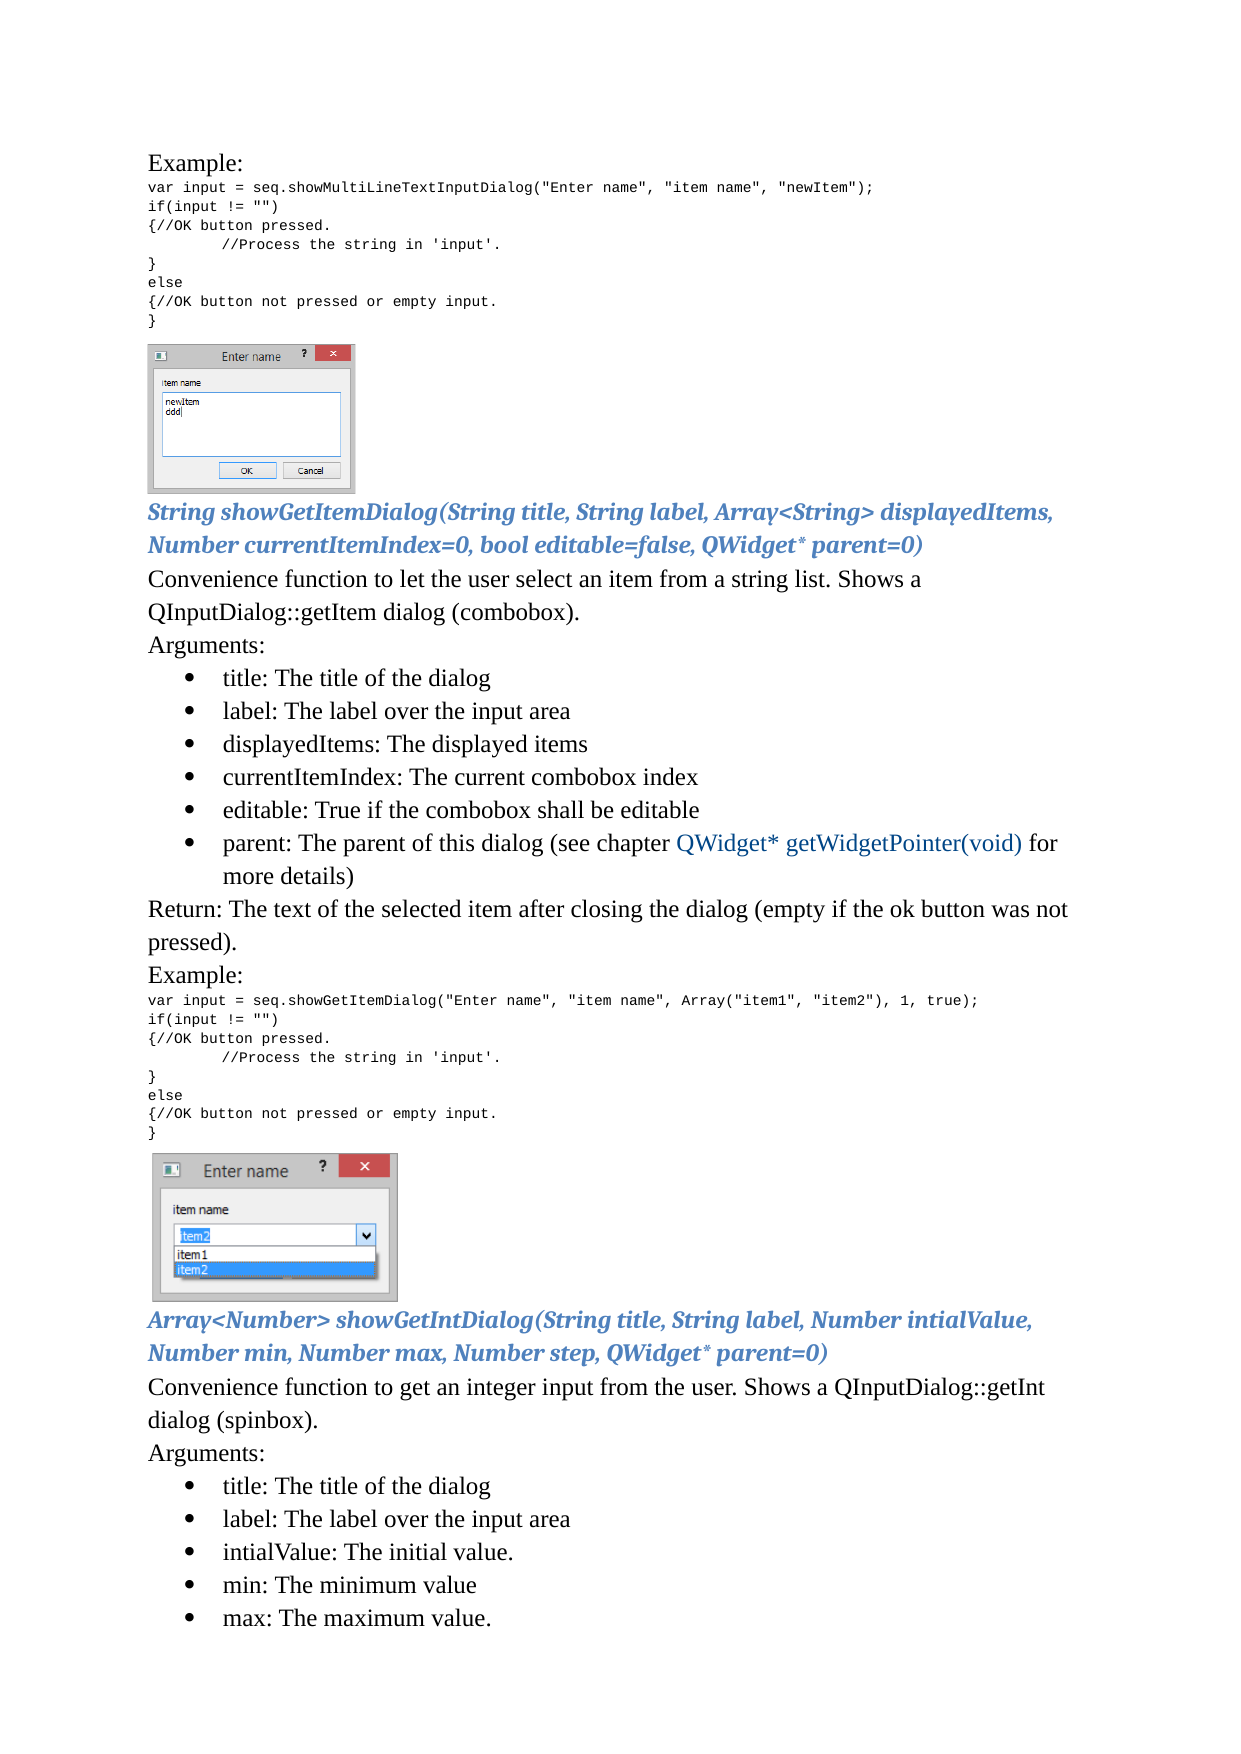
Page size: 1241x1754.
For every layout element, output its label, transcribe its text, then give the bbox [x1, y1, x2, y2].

text else [148, 1088, 1093, 1104]
text {//OK button pressed. [148, 218, 1093, 235]
list title: The title of the dialog [185, 663, 1093, 691]
text if(input != "") [148, 1012, 1093, 1028]
text Convenience function to get an integer input from the user. Shows a QInputDialog::getInt dialog (spinbox). [148, 1372, 1093, 1434]
text } [148, 256, 1093, 273]
text Example: [148, 148, 1093, 176]
list currentItemIndex: The current combobox index [185, 762, 1093, 791]
subtitle Array<Number> showGetIntDialog(String title, String label, Number intialValue, Number min, Number max, Number step, QWidget* parent=0) [148, 1303, 1093, 1368]
list displayedItems: The displayed items [185, 729, 1093, 757]
list min: The minimum value [185, 1571, 1093, 1599]
list intialValue: The initial value. [185, 1537, 1093, 1566]
text //Process the string in 'input'. [148, 1050, 1093, 1066]
text Arguments: [148, 630, 1093, 658]
text else [148, 275, 1093, 292]
text } [148, 1126, 1093, 1142]
list parent: The parent of this dialog (see chapter QWidget* getWidgetPointer(void) for more details) [185, 828, 1093, 889]
picture [147, 344, 356, 494]
text } [148, 1069, 1093, 1085]
text Arguments: [148, 1438, 1093, 1467]
text Convenience function to let the user select an item from a string list. Shows a QInputDialog::getItem dialog (combobox). [148, 564, 1093, 625]
text var input = seq.showGetItemDialog("Enter name", "item name", Array("item1", "item2"), 1, true); [148, 993, 1093, 1009]
text if(input != "") [148, 199, 1093, 216]
text {//OK button not pressed or empty input. [148, 1107, 1093, 1123]
picture [152, 1153, 398, 1302]
text } [148, 313, 1093, 330]
text //Process the string in 'input'. [148, 237, 1093, 254]
text {//OK button pressed. [148, 1031, 1093, 1047]
list label: The label over the input area [185, 696, 1093, 724]
text Example: [148, 960, 1093, 989]
list label: The label over the input area [185, 1504, 1093, 1533]
list max: The maximum value. [185, 1603, 1093, 1632]
list title: The title of the dialog [185, 1471, 1093, 1500]
subtitle String showGetItemDialog(String title, String label, Array<String> displayedItems, Number currentItemIndex=0, bool editable=false, QWidget* parent=0) [148, 494, 1093, 559]
list editable: True if the combobox shall be editable [185, 795, 1093, 823]
text {//OK button not pressed or empty input. [148, 294, 1093, 311]
text var input = seq.showMultiLineTextInputDialog("Enter name", "item name", "newItem"); [148, 181, 1093, 197]
text Return: The text of the selected item after closing the dialog (empty if the ok button was not pressed). [148, 894, 1093, 956]
